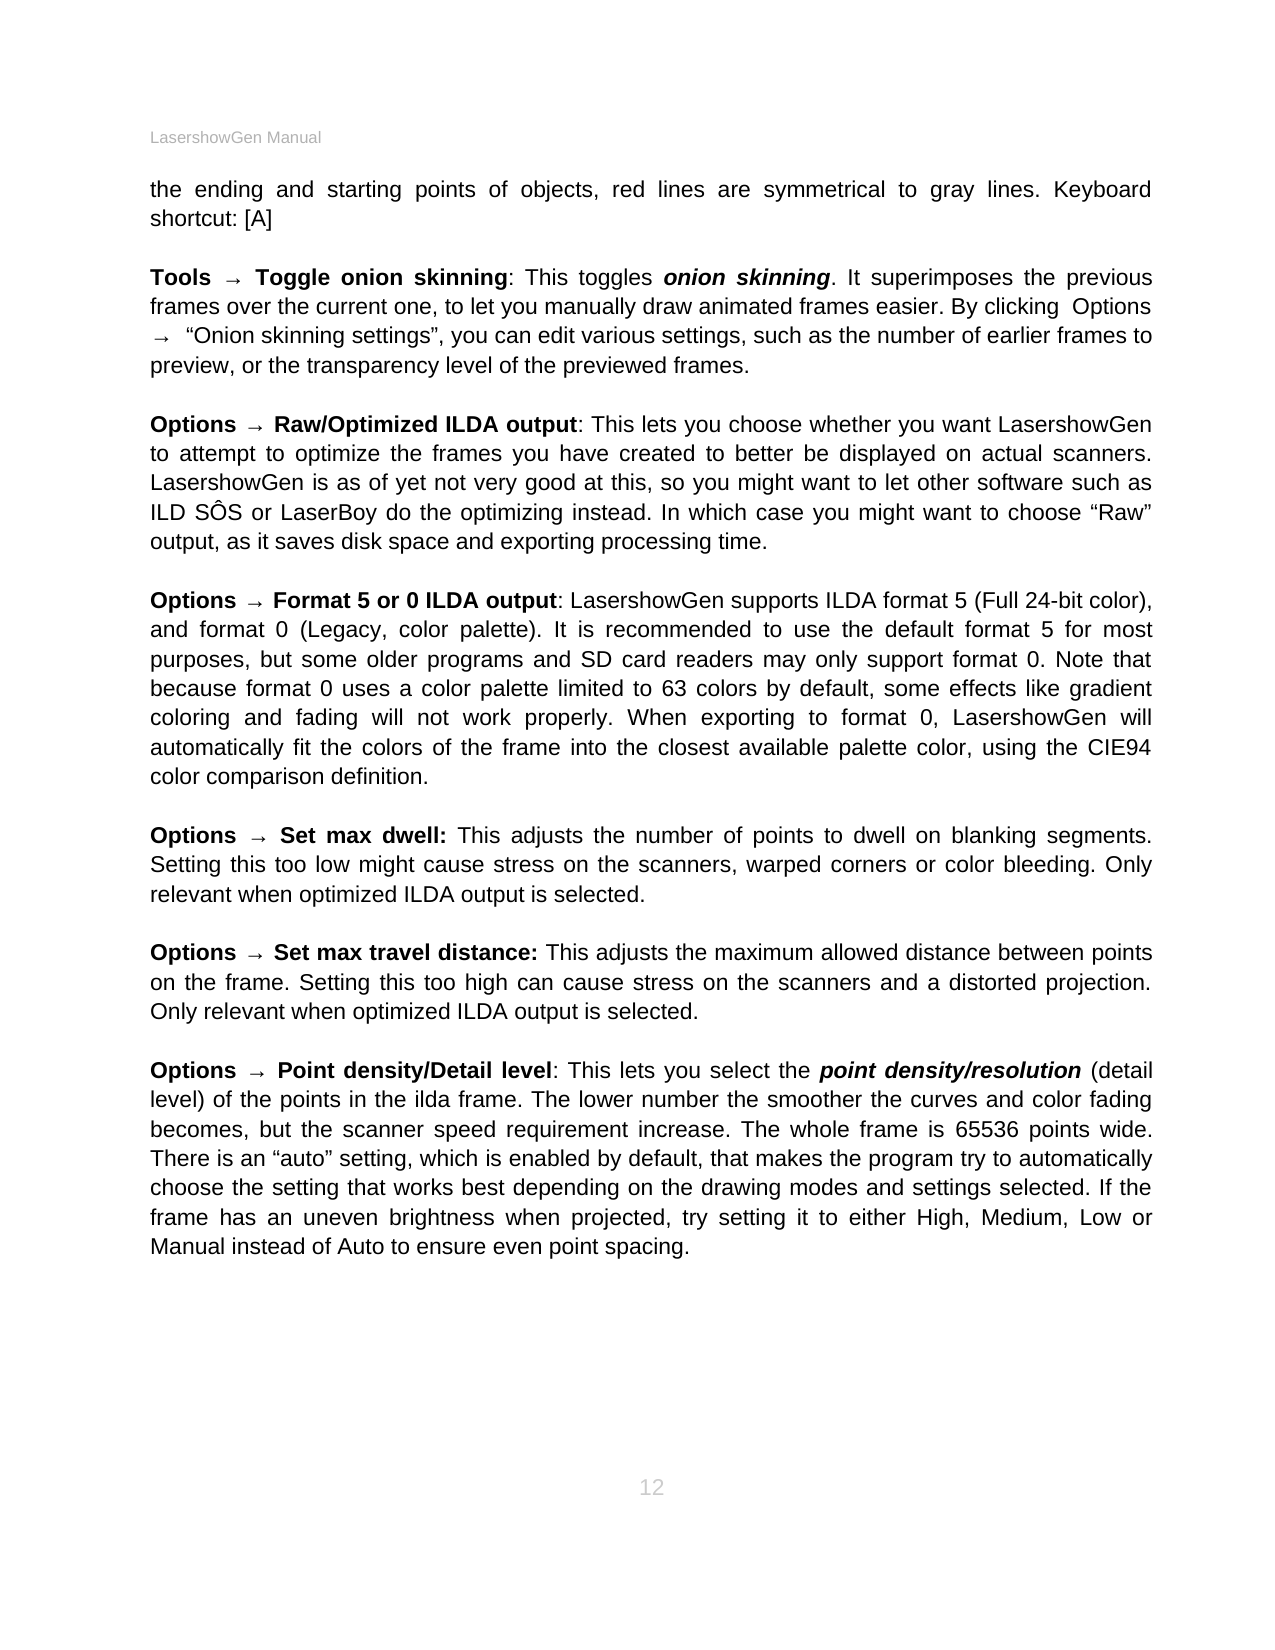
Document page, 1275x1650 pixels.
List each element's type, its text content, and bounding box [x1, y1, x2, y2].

text Options → Set max dwell: This adjusts the number of points to dwell on blanking segments. Setting this too low might cause stress on the scanners, warped corners or color bleeding. Only relevant when optimized ILDA output is selected. [150, 822, 1153, 907]
text Options → Raw/Optimized ILDA output: This lets you choose whether you want LasershowGen to attempt to optimize the frames you have created to better be displayed on actual scanners. LasershowGen is as of yet not very good at this, so you might want to let other software such as ILD SÔS or LaserBoy do the optimizing instead. In which case you might want to choose “Raw” output, as it saves disk space and exporting processing time. [150, 411, 1153, 554]
text the ending and starting points of objects, red lines are symmetrical to gray lines. Keyboard shortcut: [A] [150, 176, 1153, 231]
text Options → Format 5 or 0 ILDA output: LasershowGen supports ILDA format 5 (Full 24-bit color), and format 0 (Legacy, color palette). It is recommended to use the default format 5 for most purposes, but some older programs and SD card readers may only support format 0. Note that because format 0 uses a color palette limited to 63 colors by default, some effects like gradient coloring and fading will not work properly. When exporting to format 0, LasershowGen will automatically fit the colors of the frame into the closest available palette color, using the CIE94 color comparison definition. [150, 587, 1153, 789]
text Options → Set max travel distance: This adjusts the maximum allowed distance between points on the frame. Setting this too high can cause stress on the scanners and a distorted projection. Only relevant when optimized ILDA output is selected. [150, 940, 1153, 1024]
text Tools → Toggle onion skinning: This toggles onion skinning. It superimposes the previous frames over the current one, to let you manually draw animated frames easier. By clicking Options → “Onion skinning settings”, you can edit various settings, such as the number of earlier frames to preview, or the transparency level of the previewed frames. [150, 264, 1153, 378]
text Options → Point density/Detail level: This lets you select the point density/resolution (detail level) of the points in the ilda frame. The lower number the smoother the curves and color fading becomes, but the scanner speed requirement increase. The whole frame is 65536 points wide. There is an “auto” setting, which is enabled by default, that makes the program try to automatically choose the setting that works best depending on the drawing modes and settings selected. If the frame has an uneven brightness when projected, try setting it to either High, Medium, Low or Manual instead of Auto to ensure even point spacing. [150, 1057, 1153, 1259]
